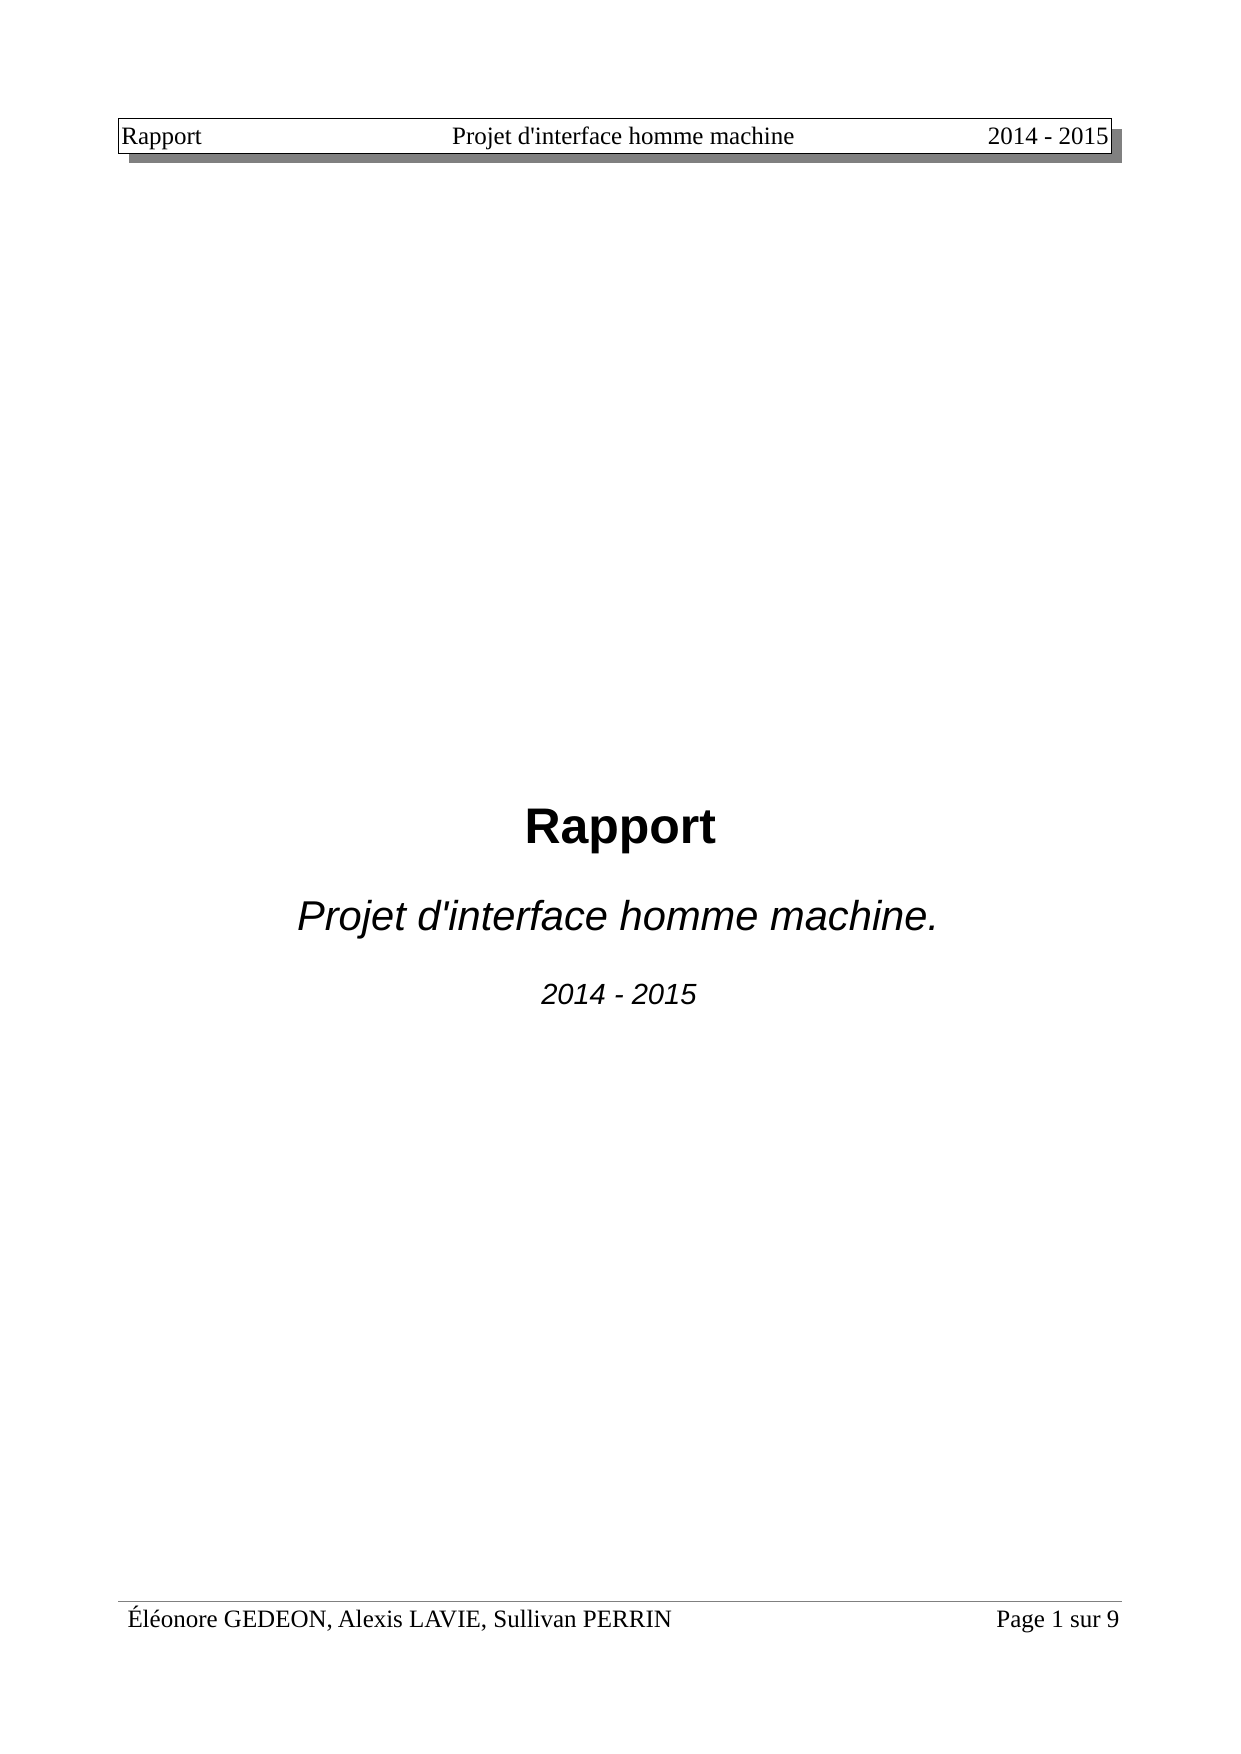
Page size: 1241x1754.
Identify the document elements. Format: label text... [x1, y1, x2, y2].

title Rapport [118, 797, 1122, 854]
subtitle Projet d'interface homme machine. [118, 892, 1122, 940]
subtitle 2014 - 2015 [118, 977, 1122, 1011]
